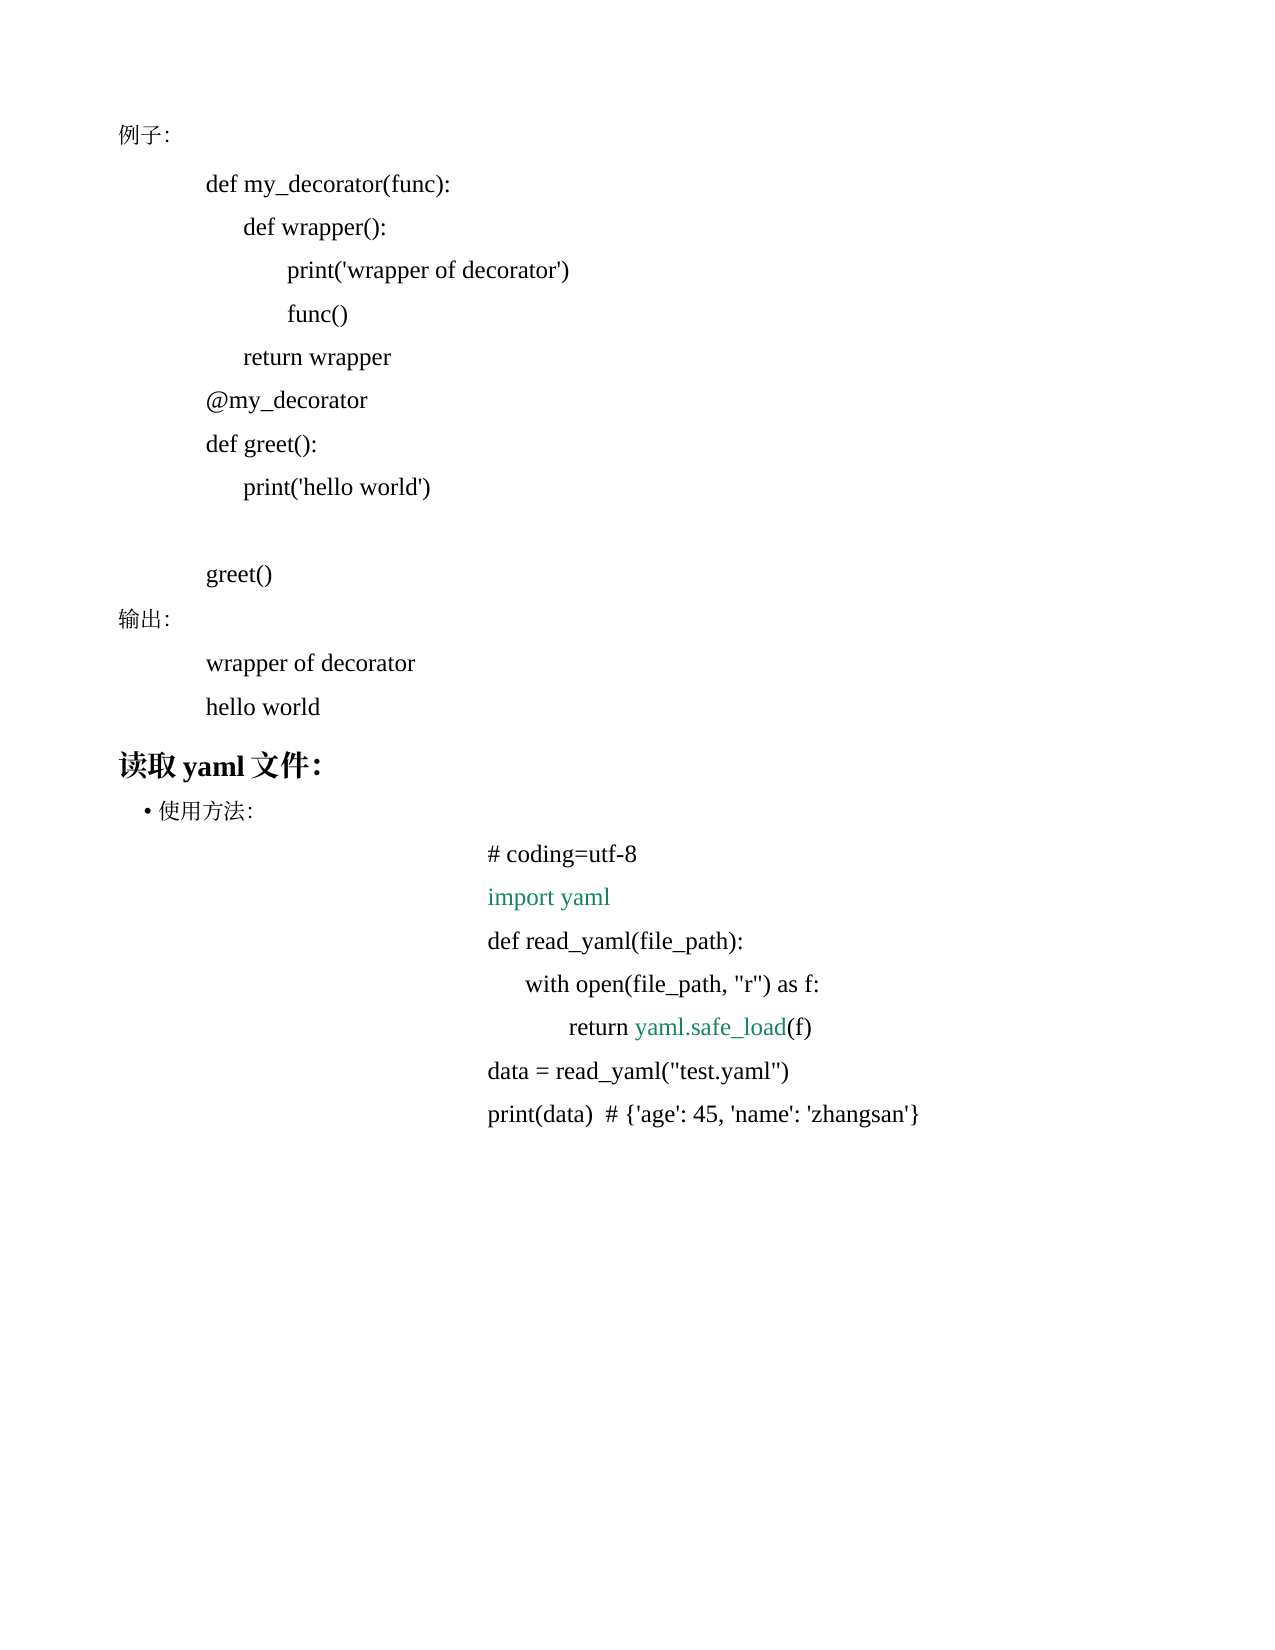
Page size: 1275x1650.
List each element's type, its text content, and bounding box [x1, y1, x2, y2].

text print('hello world') [206, 472, 1157, 501]
text @my_decorator [206, 386, 1157, 414]
text 输出： [118, 602, 1157, 634]
text • 使用方法： [118, 796, 1157, 824]
text def my_decorator(func): [206, 169, 1157, 198]
text def greet(): [206, 429, 1157, 458]
text def wrapper(): [206, 212, 1157, 241]
text func() [206, 299, 1157, 328]
text import yaml [118, 882, 1157, 911]
text print(data) # {'age': 45, 'name': 'zhangsan'} [118, 1099, 1157, 1128]
subtitle 读取yaml文件： [118, 749, 1157, 783]
text data = read_yaml("test.yaml") [118, 1056, 1157, 1084]
text hello world [206, 692, 1157, 720]
text # coding=utf-8 [118, 839, 1157, 868]
text with open(file_path, "r") as f: [118, 969, 1157, 998]
text return yaml.safe_load(f) [118, 1012, 1157, 1041]
text return wrapper [206, 342, 1157, 371]
text def read_yaml(file_path): [118, 926, 1157, 954]
text wrapper of decorator [206, 648, 1157, 677]
text greet() [206, 559, 1157, 588]
text 例子： [118, 118, 1157, 149]
text print('wrapper of decorator') [206, 256, 1157, 284]
